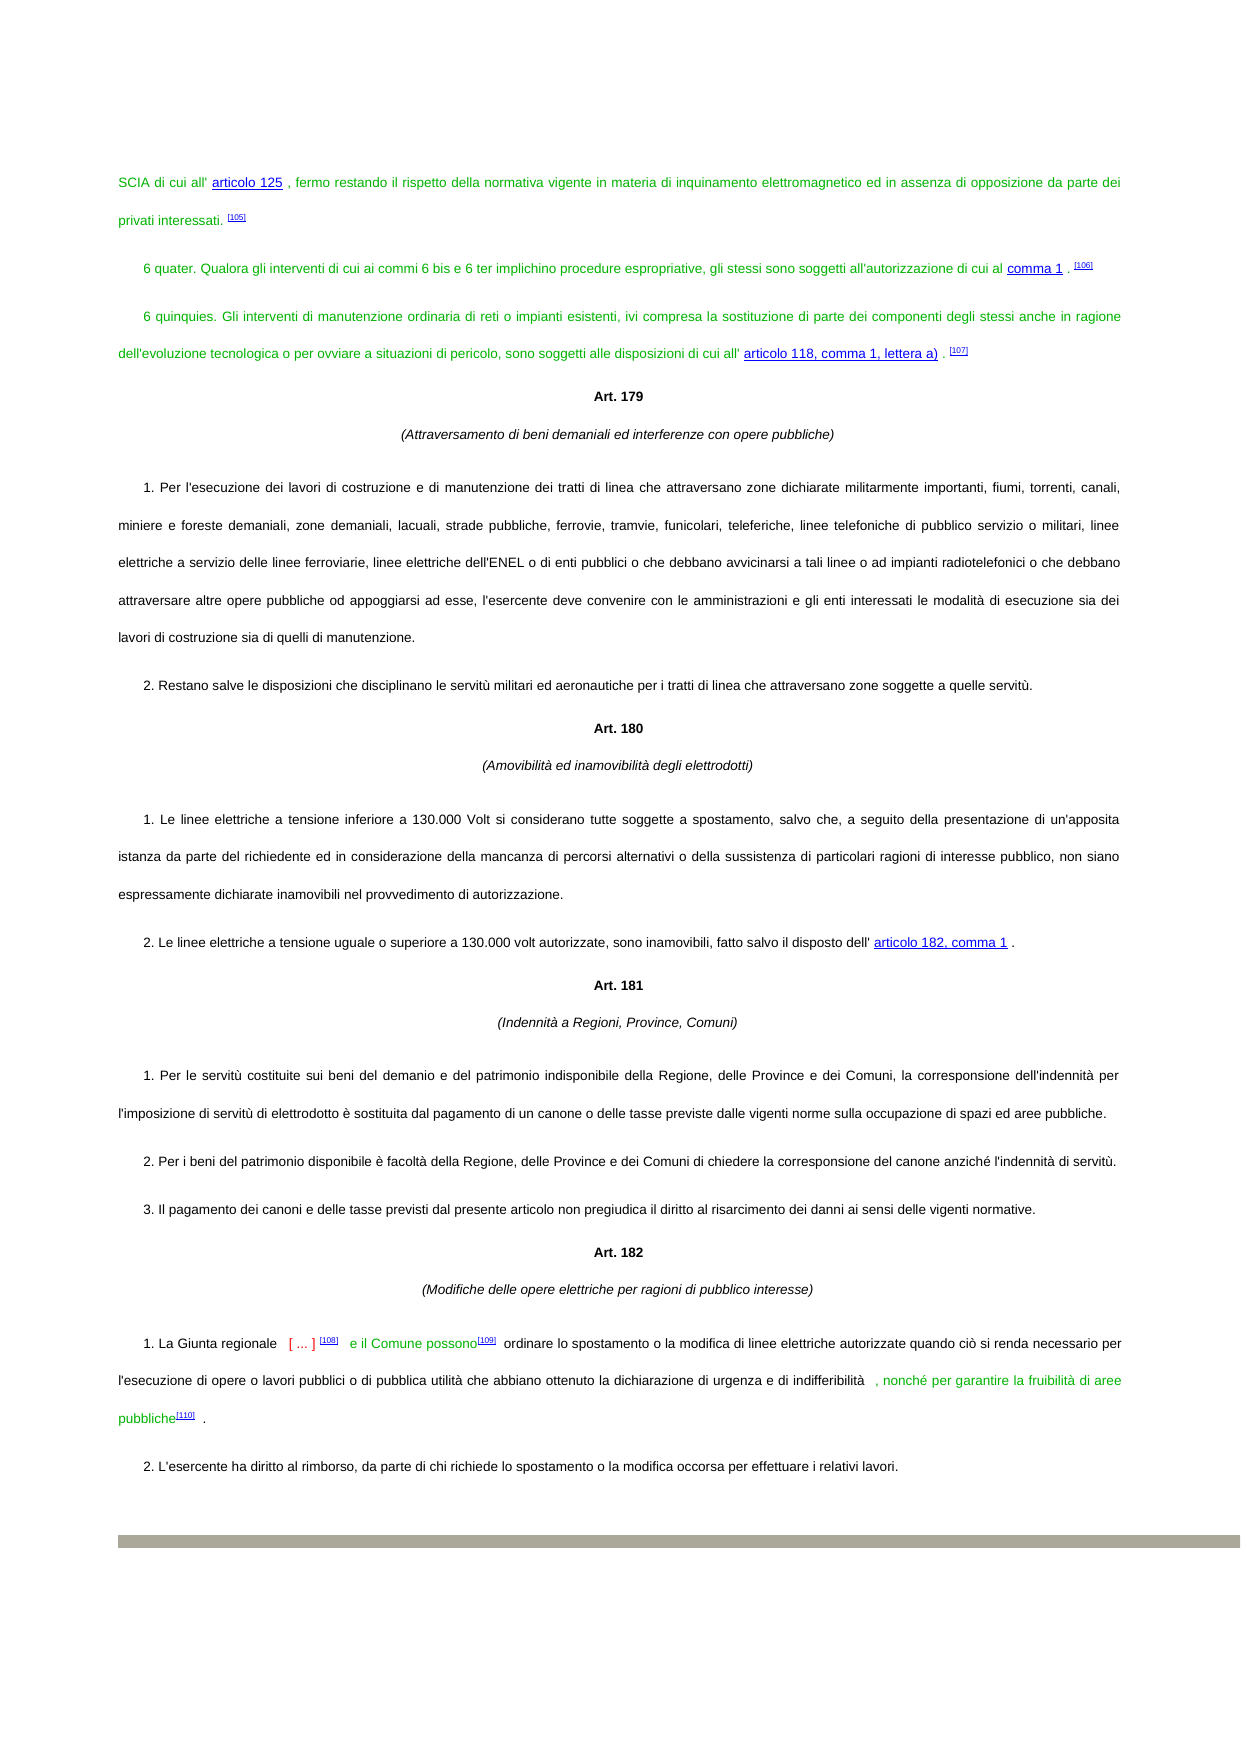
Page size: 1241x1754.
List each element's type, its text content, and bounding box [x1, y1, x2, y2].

table_header SCIA di cui all' articolo 125 , fermo restando il rispetto della normativa vigente in materia di inquinamento elettromagnetico ed in assenza di opposizione da parte dei privati interessati. [105] 6 quater. Qualora gli interventi di cui ai commi 6 bis e 6 ter implichino procedure espropriative, gli stessi sono soggetti all'autorizzazione di cui al comma 1 . [106] 6 quinquies. Gli interventi di manutenzione ordinaria di reti o impianti esistenti, ivi compresa la sostituzione di parte dei componenti degli stessi anche in ragione dell'evoluzione tecnologica o per ovviare a situazioni di pericolo, sono soggetti alle disposizioni di cui all' articolo 118, comma 1, lettera a) . [107] Art. 179 (Attraversamento di beni demaniali ed interferenze con opere pubbliche) 1. Per l'esecuzione dei lavori di costruzione e di manutenzione dei tratti di linea che attraversano zone dichiarate militarmente importanti, fiumi, torrenti, canali, miniere e foreste demaniali, zone demaniali, lacuali, strade pubbliche, ferrovie, tramvie, funicolari, teleferiche, linee telefoniche di pubblico servizio o militari, linee elettriche a servizio delle linee ferroviarie, linee elettriche dell'ENEL o di enti pubblici o che debbano avvicinarsi a tali linee o ad impianti radiotelefonici o che debbano attraversare altre opere pubbliche od appoggiarsi ad esse, l'esercente deve convenire con le amministrazioni e gli enti interessati le modalità di esecuzione sia dei lavori di costruzione sia di quelli di manutenzione. 2. Restano salve le disposizioni che disciplinano le servitù militari ed aeronautiche per i tratti di linea che attraversano zone soggette a quelle servitù. Art. 180 (Amovibilità ed inamovibilità degli elettrodotti) 1. Le linee elettriche a tensione inferiore a 130.000 Volt si considerano tutte soggette a spostamento, salvo che, a seguito della presentazione di un'apposita istanza da parte del richiedente ed in considerazione della mancanza di percorsi alternativi o della sussistenza di particolari ragioni di interesse pubblico, non siano espressamente dichiarate inamovibili nel provvedimento di autorizzazione. 2. Le linee elettriche a tensione uguale o superiore a 130.000 volt autorizzate, sono inamovibili, fatto salvo il disposto dell' articolo 182, comma 1 . Art. 181 (Indennità a Regioni, Province, Comuni) 1. Per le servitù costituite sui beni del demanio e del patrimonio indisponibile della Regione, delle Province e dei Comuni, la corresponsione dell'indennità per l'imposizione di servitù di elettrodotto è sostituita dal pagamento di un canone o delle tasse previste dalle vigenti norme sulla occupazione di spazi ed aree pubbliche. 2. Per i beni del patrimonio disponibile è facoltà della Regione, delle Province e dei Comuni di chiedere la corresponsione del canone anziché l'indennità di servitù. 3. Il pagamento dei canoni e delle tasse previsti dal presente articolo non pregiudica il diritto al risarcimento dei danni ai sensi delle vigenti normative. Art. 182 (Modifiche delle opere elettriche per ragioni di pubblico interesse) 1. La Giunta regionale [ ... ] [108] e il Comune possono[109] ordinare lo spostamento o la modifica di linee elettriche autorizzate quando ciò si renda necessario per l'esecuzione di opere o lavori pubblici o di pubblica utilità che abbiano ottenuto la dichiarazione di urgenza e di indifferibilità , nonché per garantire la fruibilità di aree pubbliche[110] . 2. L'esercente ha diritto al rimborso, da parte di chi richiede lo spostamento o la modifica occorsa per effettuare i relativi lavori. [118, 148, 1122, 1535]
